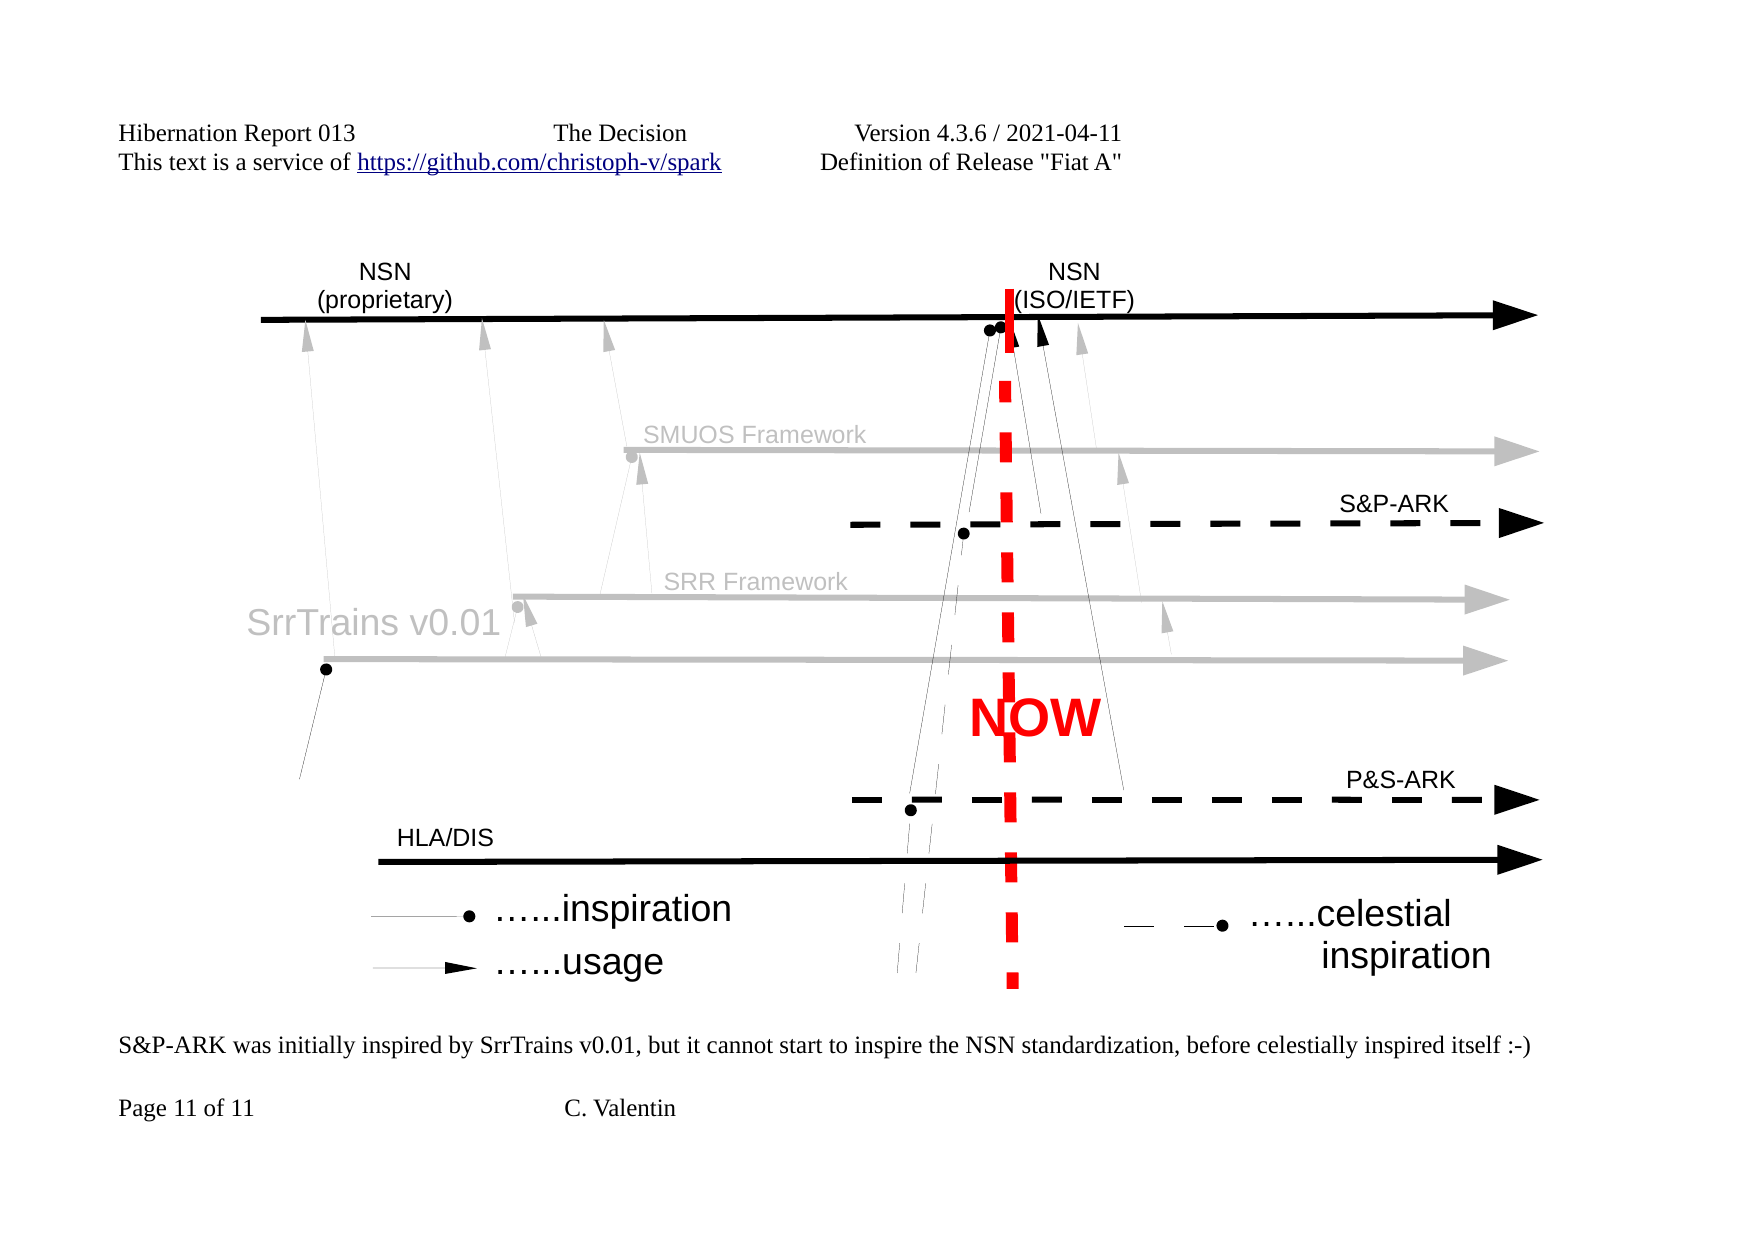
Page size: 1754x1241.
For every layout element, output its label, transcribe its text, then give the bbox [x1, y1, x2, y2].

text S&P-ARK was initially inspired by SrrTrains v0.01, but it cannot start to inspire the NSN standardization, before celestially inspired itself :-) [118, 1030, 1636, 1058]
